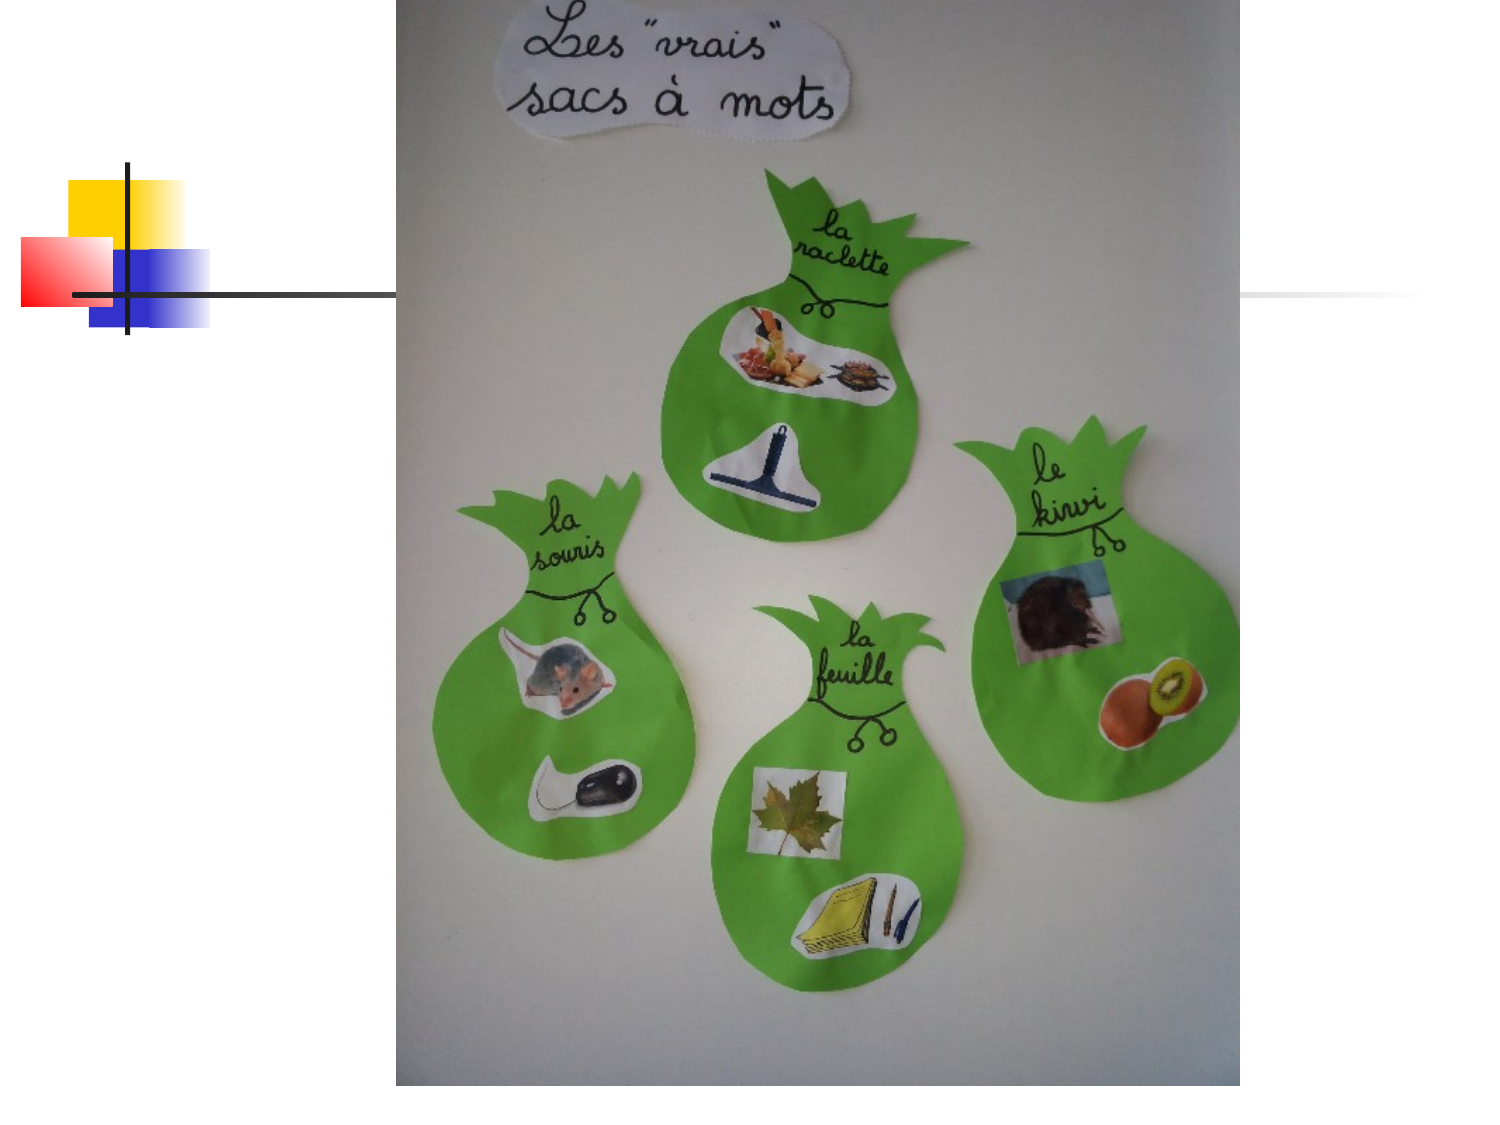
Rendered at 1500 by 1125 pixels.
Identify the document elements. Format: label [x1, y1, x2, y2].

picture [396, 0, 1240, 1086]
